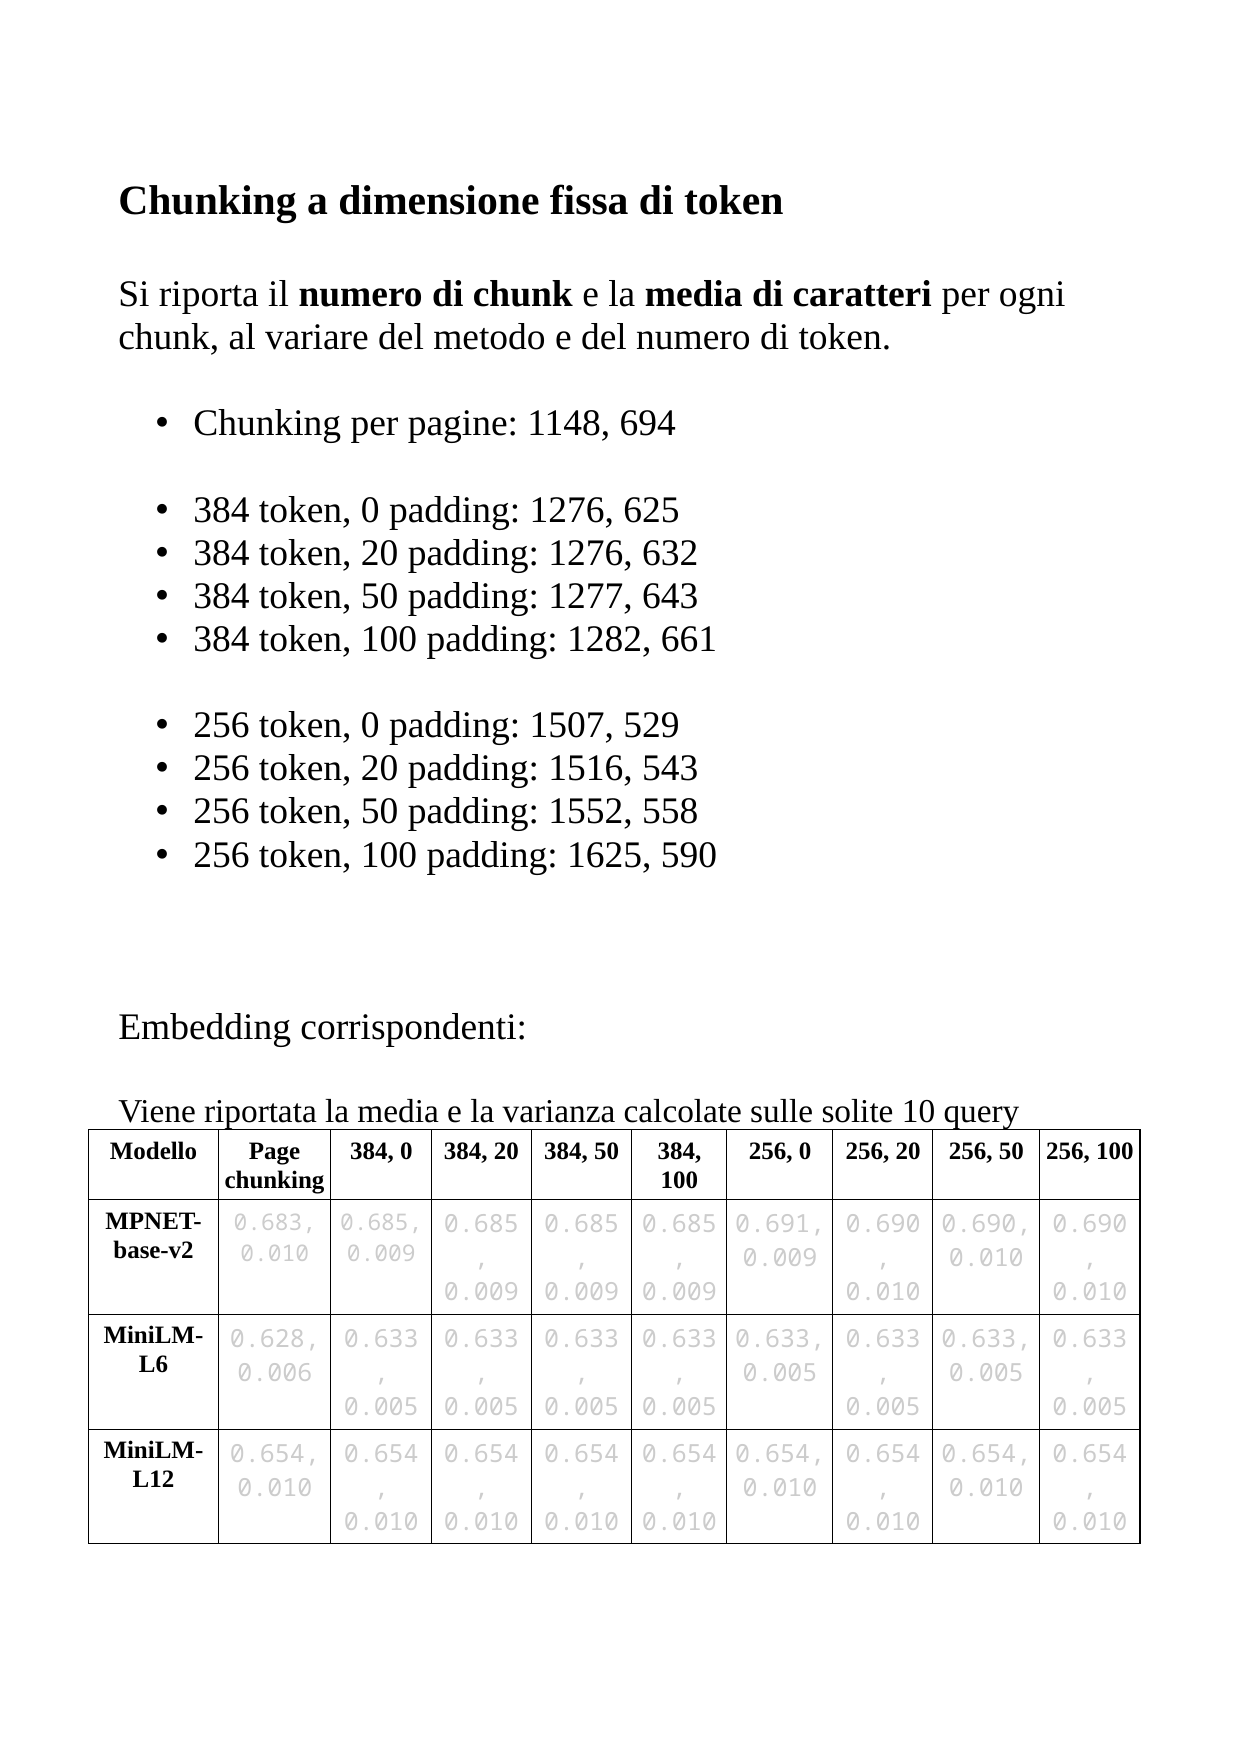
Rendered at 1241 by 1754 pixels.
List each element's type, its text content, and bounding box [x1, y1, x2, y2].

table_cell 0.633, 0.005 [933, 1315, 1039, 1428]
table_header 256, 100 [1040, 1130, 1139, 1199]
table_cell MiniLM-L12 [89, 1430, 218, 1543]
text Chunking a dimensione fissa di token [118, 176, 1122, 223]
text Embedding corrispondenti: [118, 1004, 1122, 1048]
table_header 256, 20 [833, 1130, 932, 1199]
table_cell 0.633, 0.005 [833, 1315, 932, 1428]
table_cell 0.685, 0.009 [331, 1200, 431, 1314]
list 384 token, 50 padding: 1277, 643 [156, 573, 1122, 616]
table_header Page chunking [219, 1130, 330, 1199]
table_header 384, 20 [432, 1130, 531, 1199]
table_cell MPNET-base-v2 [89, 1200, 218, 1314]
list 256 token, 100 padding: 1625, 590 [156, 832, 1122, 875]
list Chunking per pagine: 1148, 694 [156, 401, 1122, 444]
table_header 384, 0 [331, 1130, 431, 1199]
table_cell 0.654, 0.010 [432, 1430, 531, 1543]
table_header 384, 100 [632, 1130, 726, 1199]
table_cell 0.633, 0.005 [532, 1315, 631, 1428]
table_cell 0.690, 0.010 [833, 1200, 932, 1314]
table_cell 0.691, 0.009 [727, 1200, 832, 1314]
table_cell 0.654, 0.010 [632, 1430, 726, 1543]
table_cell 0.685, 0.009 [532, 1200, 631, 1314]
text Si riporta il numero di chunk e la media di caratteri per ogni chunk, al variare del metodo e del numero di token. [118, 271, 1122, 358]
table_cell 0.633, 0.005 [632, 1315, 726, 1428]
table_cell 0.654, 0.010 [933, 1430, 1039, 1543]
table_cell 0.654, 0.010 [833, 1430, 932, 1543]
table_cell 0.690, 0.010 [1040, 1200, 1139, 1314]
list 384 token, 20 padding: 1276, 632 [156, 530, 1122, 573]
text Viene riportata la media e la varianza calcolate sulle solite 10 query [118, 1091, 1122, 1129]
table_cell 0.685, 0.009 [432, 1200, 531, 1314]
table_cell 0.654, 0.010 [219, 1430, 330, 1543]
table_header 256, 0 [727, 1130, 832, 1199]
table_cell 0.633, 0.005 [1040, 1315, 1139, 1428]
list 256 token, 0 padding: 1507, 529 [156, 703, 1122, 746]
table_cell 0.690, 0.010 [933, 1200, 1039, 1314]
table_cell 0.685, 0.009 [632, 1200, 726, 1314]
table_header 384, 50 [532, 1130, 631, 1199]
list 256 token, 50 padding: 1552, 558 [156, 789, 1122, 832]
table_cell 0.633, 0.005 [432, 1315, 531, 1428]
table_cell 0.654, 0.010 [532, 1430, 631, 1543]
list 384 token, 100 padding: 1282, 661 [156, 616, 1122, 659]
table_header 256, 50 [933, 1130, 1039, 1199]
table_cell 0.633, 0.005 [727, 1315, 832, 1428]
table_header Modello [89, 1130, 218, 1199]
table_cell 0.628, 0.006 [219, 1315, 330, 1428]
table_cell 0.633, 0.005 [331, 1315, 431, 1428]
table_cell 0.683, 0.010 [219, 1200, 330, 1314]
table_cell 0.654, 0.010 [1040, 1430, 1139, 1543]
list 256 token, 20 padding: 1516, 543 [156, 746, 1122, 789]
table_cell MiniLM-L6 [89, 1315, 218, 1428]
list 384 token, 0 padding: 1276, 625 [156, 487, 1122, 530]
table_cell 0.654, 0.010 [727, 1430, 832, 1543]
table_cell 0.654, 0.010 [331, 1430, 431, 1543]
